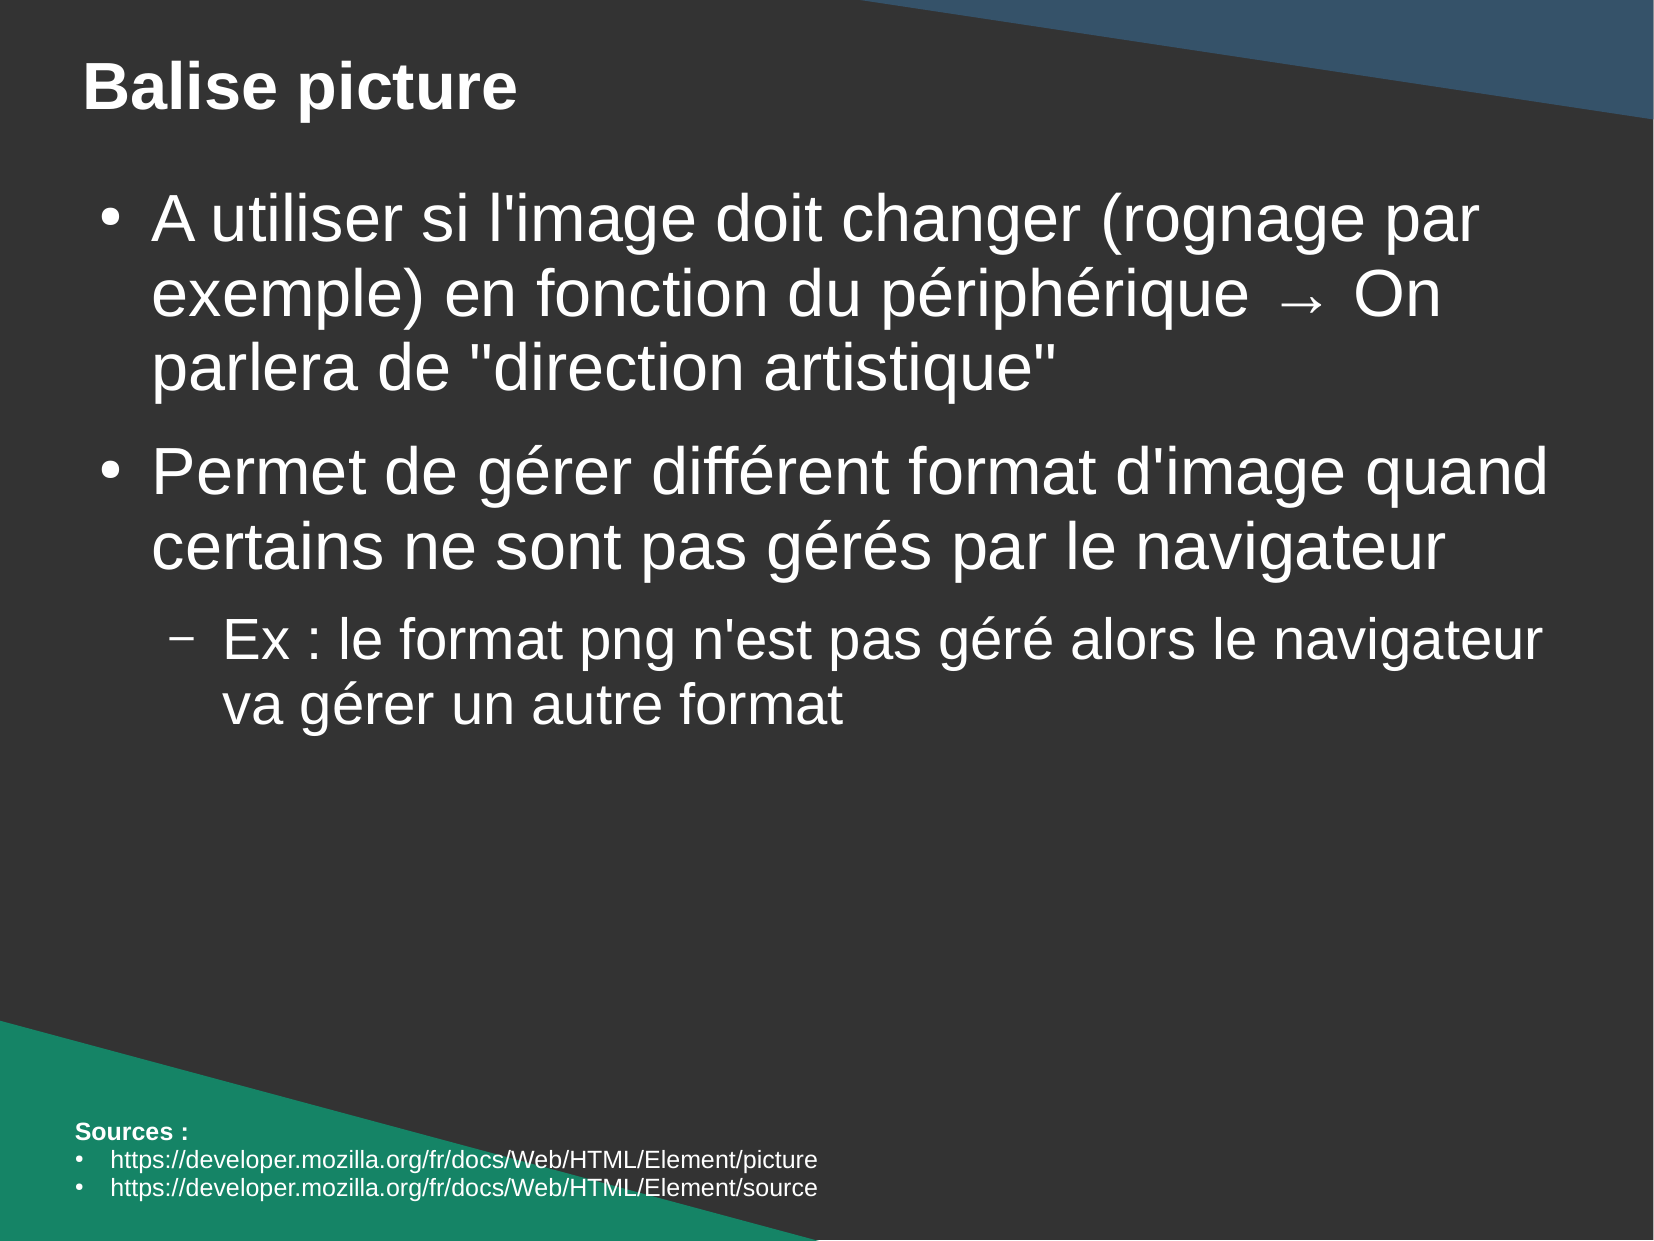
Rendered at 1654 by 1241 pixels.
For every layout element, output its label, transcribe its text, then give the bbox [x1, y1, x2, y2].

list A utiliser si l'image doit changer (rognage par exemple) en fonction du périphérique → On parlera de "direction artistique" Permet de gérer différent format d'image quand certains ne sont pas gérés par le navigateur Ex : le format png n'est pas géré alors le navigateur va gérer un autre format [80, 180, 1605, 1040]
text_box [860, 0, 1654, 120]
text_box [0, 1020, 332, 1241]
title Balise picture [82, 49, 1571, 162]
text_box Sources : https://developer.mozilla.org/fr/docs/Web/HTML/Element/picture https://developer.mozilla.org/fr/docs/Web/HTML/Element/source [60, 1110, 1546, 1241]
